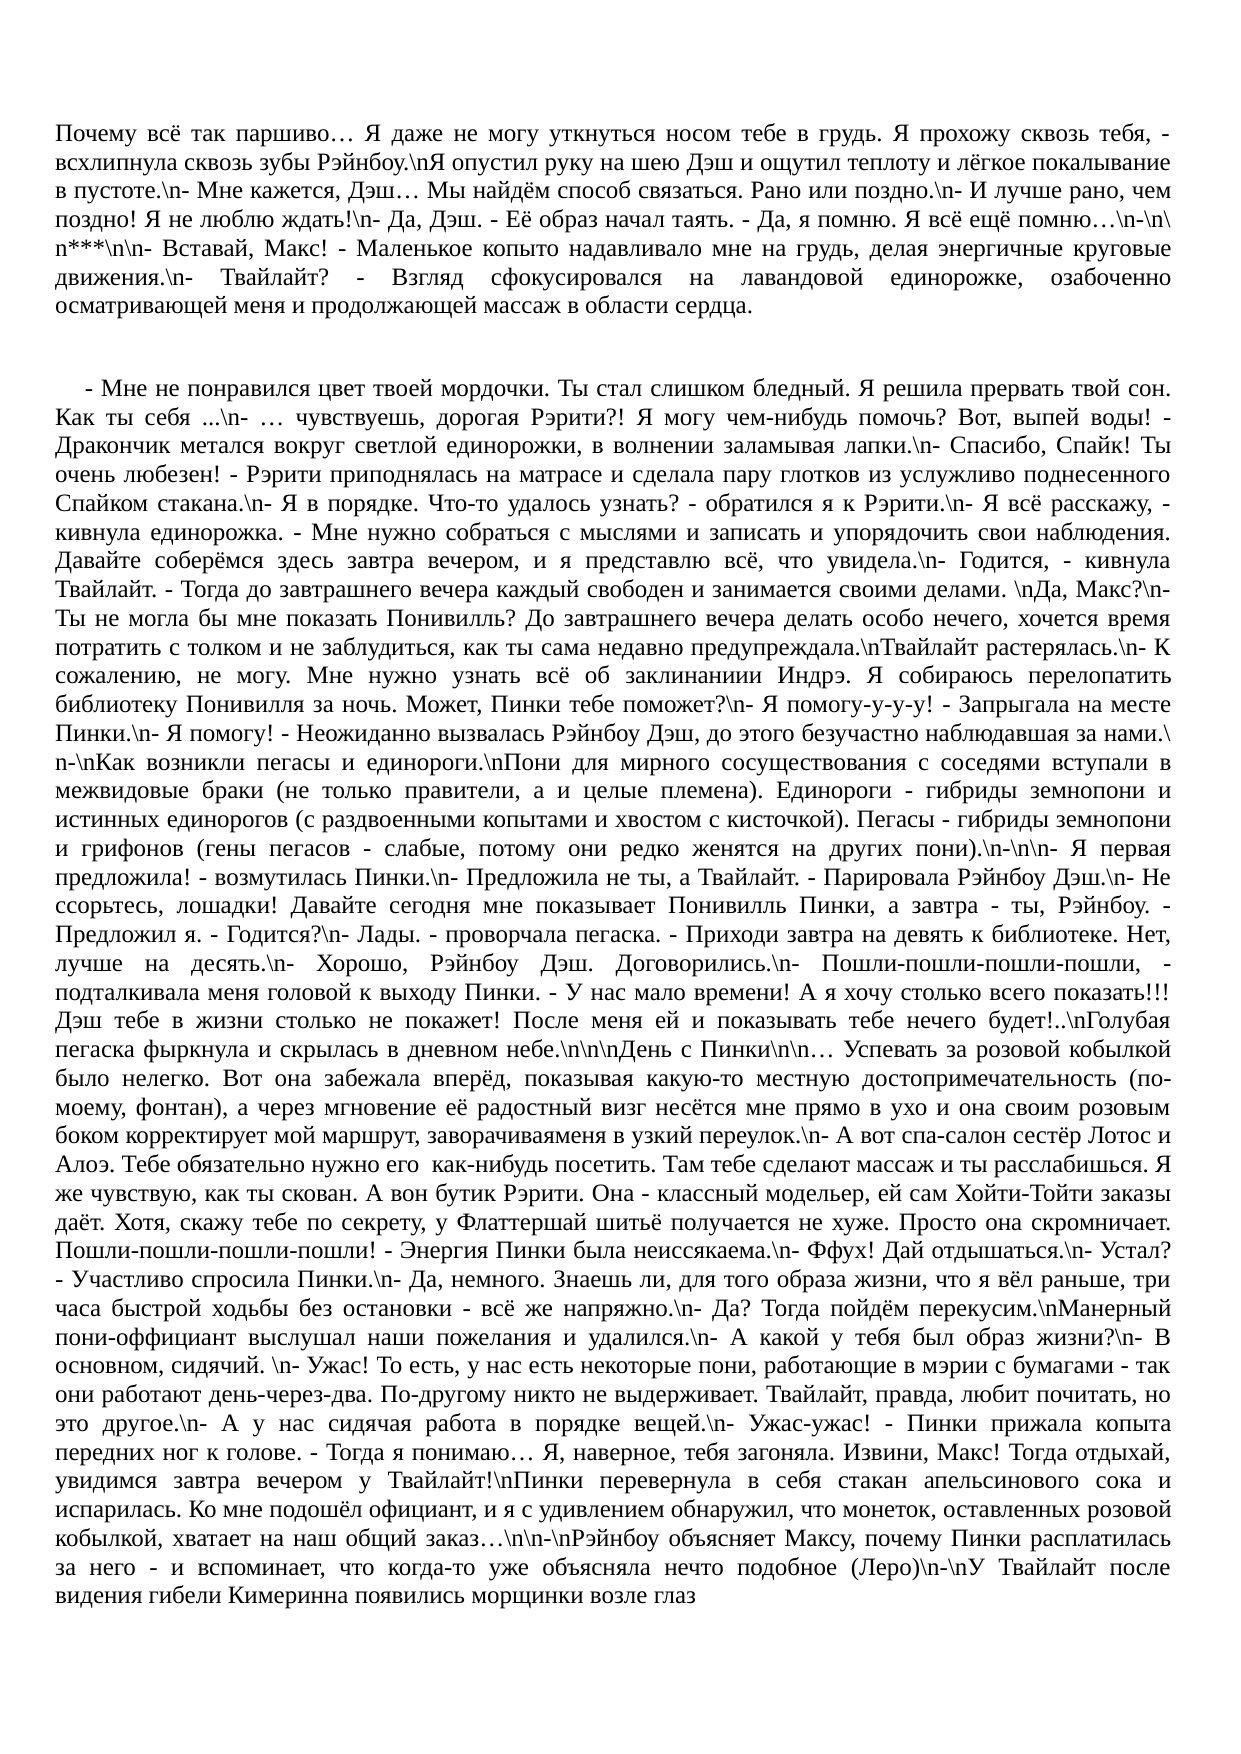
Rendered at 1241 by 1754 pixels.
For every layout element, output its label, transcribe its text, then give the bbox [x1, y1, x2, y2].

text Почему всё так паршиво… Я даже не могу уткнуться носом тебе в грудь. Я прохожу сквозь тебя, - всхлипнула сквозь зубы Рэйнбоу.\nЯ опустил руку на шею Дэш и ощутил теплоту и лёгкое покалывание в пустоте.\n- Мне кажется, Дэш… Мы найдём способ связаться. Рано или поздно.\n- И лучше рано, чем поздно! Я не люблю ждать!\n- Да, Дэш. - Её образ начал таять. - Да, я помню. Я всё ещё помню…\n-\n\n***\n\n- Вставай, Макс! - Маленькое копыто надавливало мне на грудь, делая энергичные круговые движения.\n- Твайлайт? - Взгляд сфокусировался на лавандовой единорожке, озабоченно осматривающей меня и продолжающей массаж в области сердца. [55, 118, 1172, 319]
text - Мне не понравился цвет твоей мордочки. Ты стал слишком бледный. Я решила прервать твой сон. Как ты себя ...\n- … чувствуешь, дорогая Рэрити?! Я могу чем-нибудь помочь? Вот, выпей воды! - Дракончик метался вокруг светлой единорожки, в волнении заламывая лапки.\n- Спасибо, Спайк! Ты очень любезен! - Рэрити приподнялась на матрасе и сделала пару глотков из услужливо поднесенного Спайком стакана.\n- Я в порядке. Что-то удалось узнать? - обратился я к Рэрити.\n- Я всё расскажу, - кивнула единорожка. - Мне нужно собраться с мыслями и записать и упорядочить свои наблюдения. Давайте соберёмся здесь завтра вечером, и я представлю всё, что увидела.\n- Годится, - кивнула Твайлайт. - Тогда до завтрашнего вечера каждый свободен и занимается своими делами. \nДа, Макс?\n- Ты не могла бы мне показать Понивилль? До завтрашнего вечера делать особо нечего, хочется время потратить с толком и не заблудиться, как ты сама недавно предупреждала.\nТвайлайт растерялась.\n- К сожалению, не могу. Мне нужно узнать всё об заклинаниии Индрэ. Я собираюсь перелопатить библиотеку Понивилля за ночь. Может, Пинки тебе поможет?\n- Я помогу-у-у-у! - Запрыгала на месте Пинки.\n- Я помогу! - Неожиданно вызвалась Рэйнбоу Дэш, до этого безучастно наблюдавшая за нами.\n-\nКак возникли пегасы и единороги.\nПони для мирного сосуществования с соседями вступали в межвидовые браки (не только правители, а и целые племена). Единороги - гибриды земнопони и истинных единорогов (с раздвоенными копытами и хвостом с кисточкой). Пегасы - гибриды земнопони и грифонов (гены пегасов - слабые, потому они редко женятся на других пони).\n-\n\n- Я первая предложила! - возмутилась Пинки.\n- Предложила не ты, а Твайлайт. - Парировала Рэйнбоу Дэш.\n- Не ссорьтесь, лошадки! Давайте сегодня мне показывает Понивилль Пинки, а завтра - ты, Рэйнбоу. - Предложил я. - Годится?\n- Лады. - проворчала пегаска. - Приходи завтра на девять к библиотеке. Нет, лучше на десять.\n- Хорошо, Рэйнбоу Дэш. Договорились.\n- Пошли-пошли-пошли-пошли, - подталкивала меня головой к выходу Пинки. - У нас мало времени! А я хочу столько всего показать!!! Дэш тебе в жизни столько не покажет! После меня ей и показывать тебе нечего будет!..\nГолубая пегаска фыркнула и скрылась в дневном небе.\n\n\nДень с Пинки\n\n… Успевать за розовой кобылкой было нелегко. Вот она забежала вперёд, показывая какую-то местную достопримечательность (по-моему, фонтан), а через мгновение её радостный визг несётся мне прямо в ухо и она своим розовым боком корректирует мой маршрут, заворачиваяменя в узкий переулок.\n- А вот спа-салон сестёр Лотос и Алоэ. Тебе обязательно нужно его как-нибудь посетить. Там тебе сделают массаж и ты расслабишься. Я же чувствую, как ты скован. А вон бутик Рэрити. Она - классный модельер, ей сам Хойти-Тойти заказы даёт. Хотя, скажу тебе по секрету, у Флаттершай шитьё получается не хуже. Просто она скромничает. Пошли-пошли-пошли-пошли! - Энергия Пинки была неиссякаема.\n- Ффух! Дай отдышаться.\n- Устал? - Участливо спросила Пинки.\n- Да, немного. Знаешь ли, для того образа жизни, что я вёл раньше, три часа быстрой ходьбы без остановки - всё же напряжно.\n- Да? Тогда пойдём перекусим.\nМанерный пони-оффициант выслушал наши пожелания и удалился.\n- А какой у тебя был образ жизни?\n- В основном, сидячий. \n- Ужас! То есть, у нас есть некоторые пони, работающие в мэрии с бумагами - так они работают день-через-два. По-другому никто не выдерживает. Твайлайт, правда, любит почитать, но это другое.\n- А у нас сидячая работа в порядке вещей.\n- Ужас-ужас! - Пинки прижала копыта передних ног к голове. - Тогда я понимаю… Я, наверное, тебя загоняла. Извини, Макс! Тогда отдыхай, увидимся завтра вечером у Твайлайт!\nПинки перевернула в себя стакан апельсинового сока и испарилась. Ко мне подошёл официант, и я с удивлением обнаружил, что монеток, оставленных розовой кобылкой, хватает на наш общий заказ…\n\n-\nРэйнбоу объясняет Максу, почему Пинки расплатилась за него - и вспоминает, что когда-то уже объясняла нечто подобное (Леро)\n-\nУ Твайлайт после видения гибели Кимеринна появились морщинки возле глаз [55, 373, 1172, 1609]
